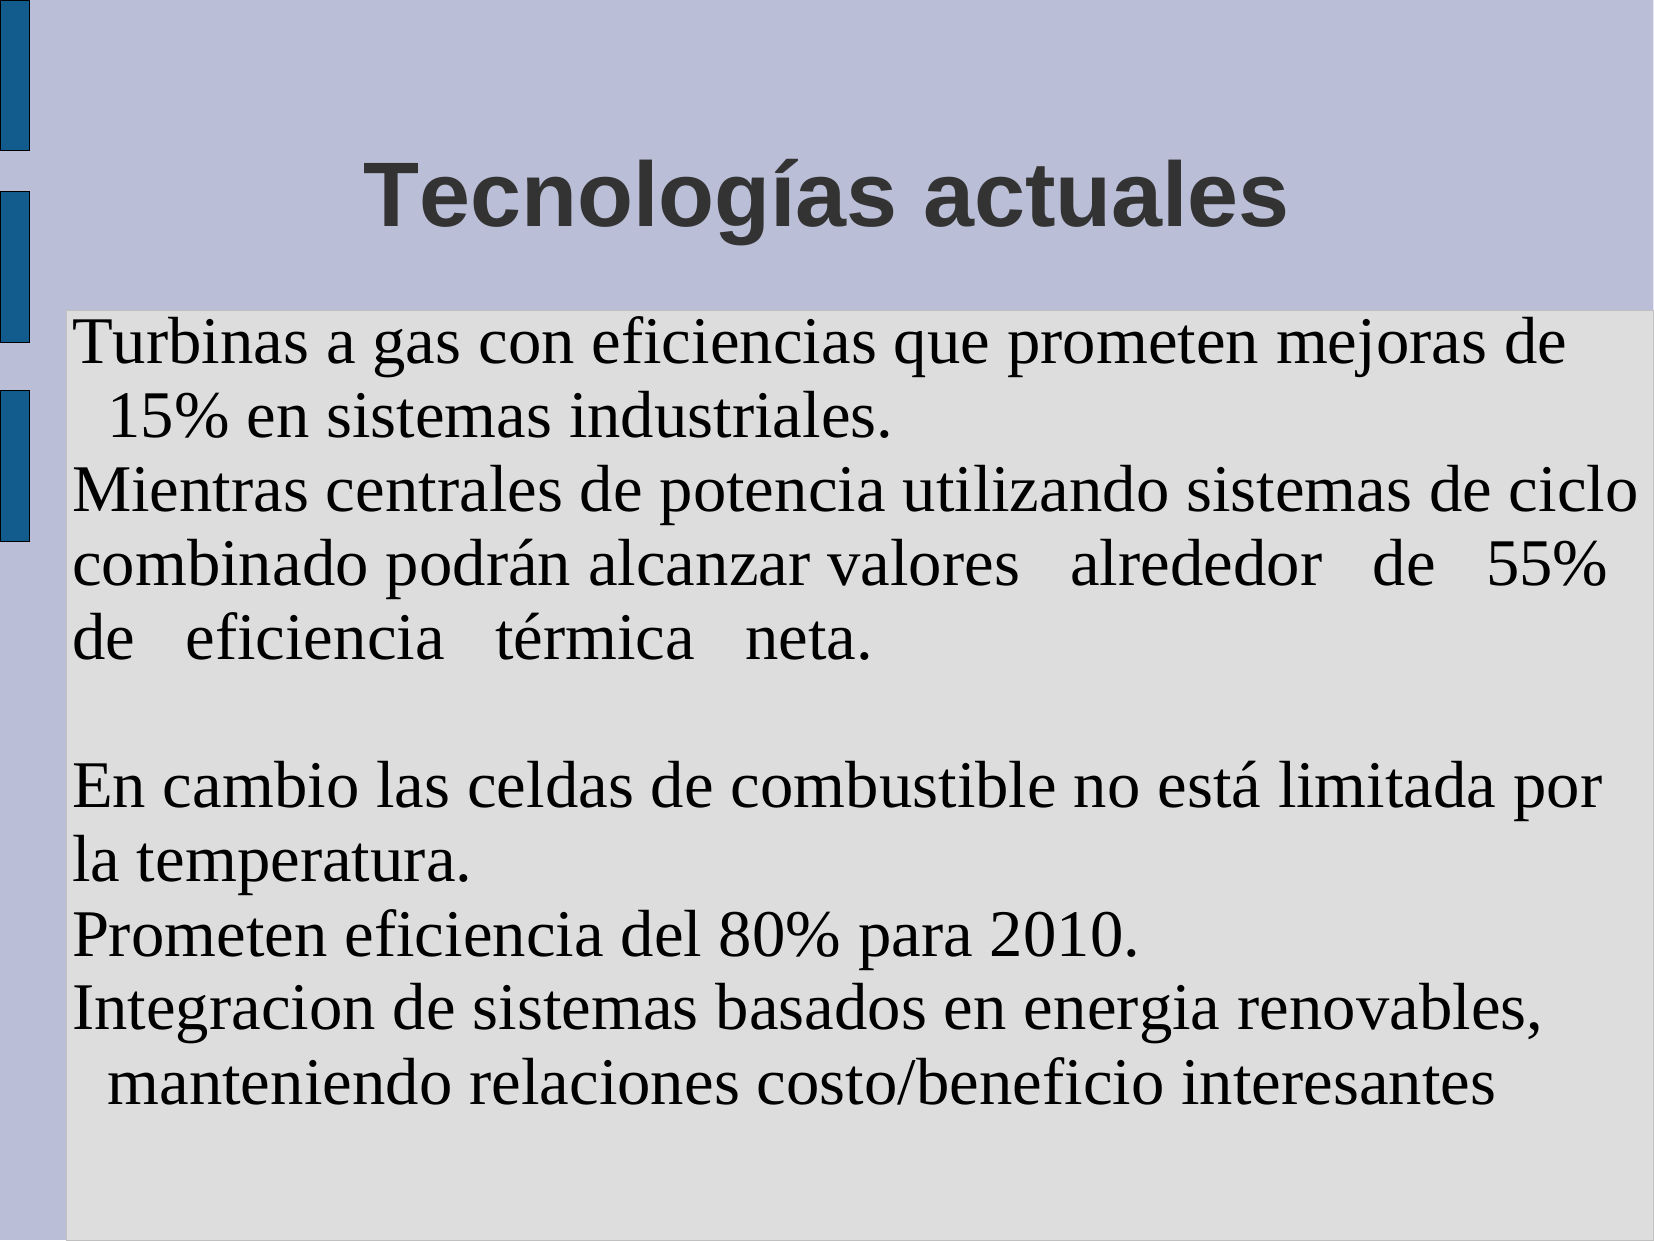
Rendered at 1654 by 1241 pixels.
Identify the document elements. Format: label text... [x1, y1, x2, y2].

title Tecnologías actuales [121, 98, 1534, 291]
subtitle Turbinas a gas con eficiencias que prometen mejoras de 15% en sistemas industriales. Mientras centrales de potencia utilizando sistemas de ciclo combinado podrán alcanzar valores alrededor de 55% de eficiencia térmica neta. En cambio las celdas de combustible no está limitada por la temperatura. Prometen eficiencia del 80% para 2010. Integracion de sistemas basados en energia renovables, manteniendo relaciones costo/beneficio interesantes [72, 303, 1654, 1193]
